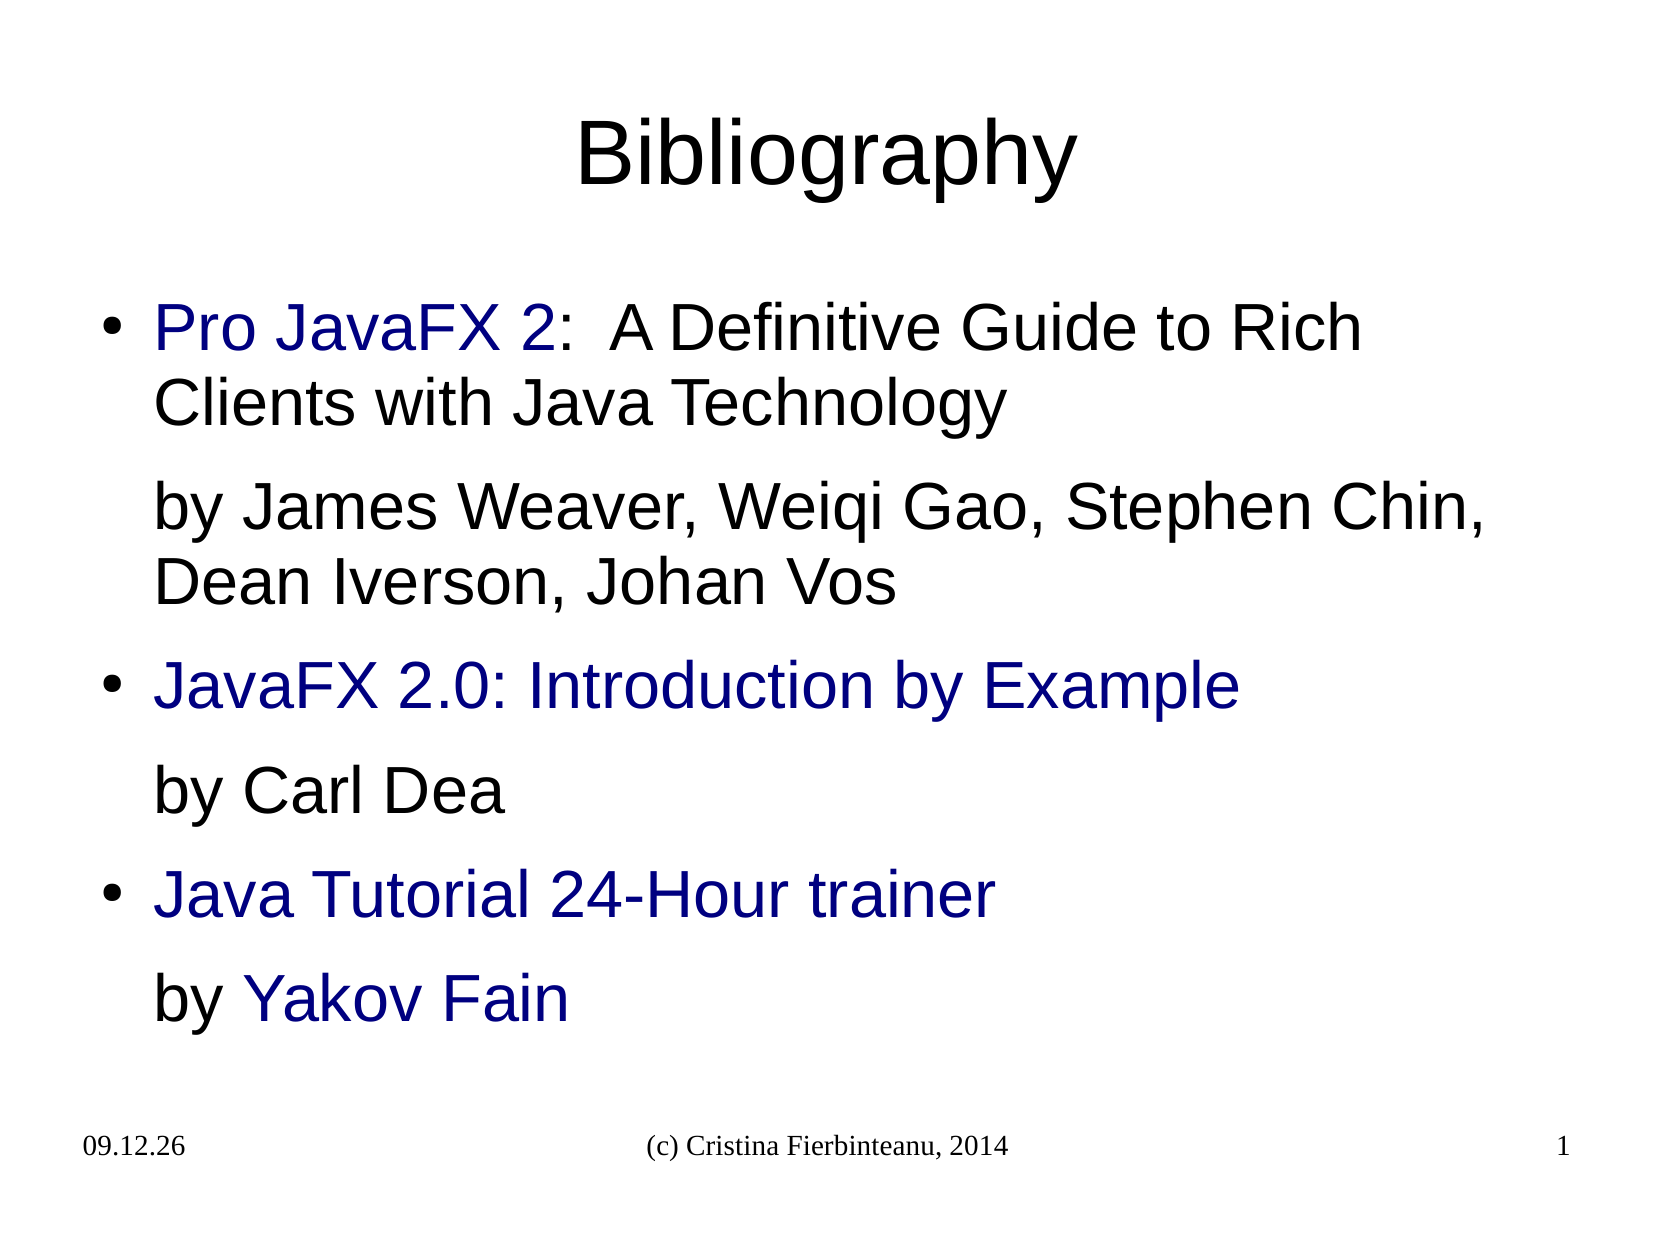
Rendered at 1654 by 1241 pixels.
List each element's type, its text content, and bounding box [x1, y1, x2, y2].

title Bibliography [82, 49, 1571, 257]
list Pro JavaFX 2: A Definitive Guide to Rich Clients with Java Technology by James Weaver, Weiqi Gao, Stephen Chin, Dean Iverson, Johan Vos JavaFX 2.0: Introduction by Example by Carl Dea Java Tutorial 24-Hour trainer by Yakov Fain [82, 290, 1571, 1109]
